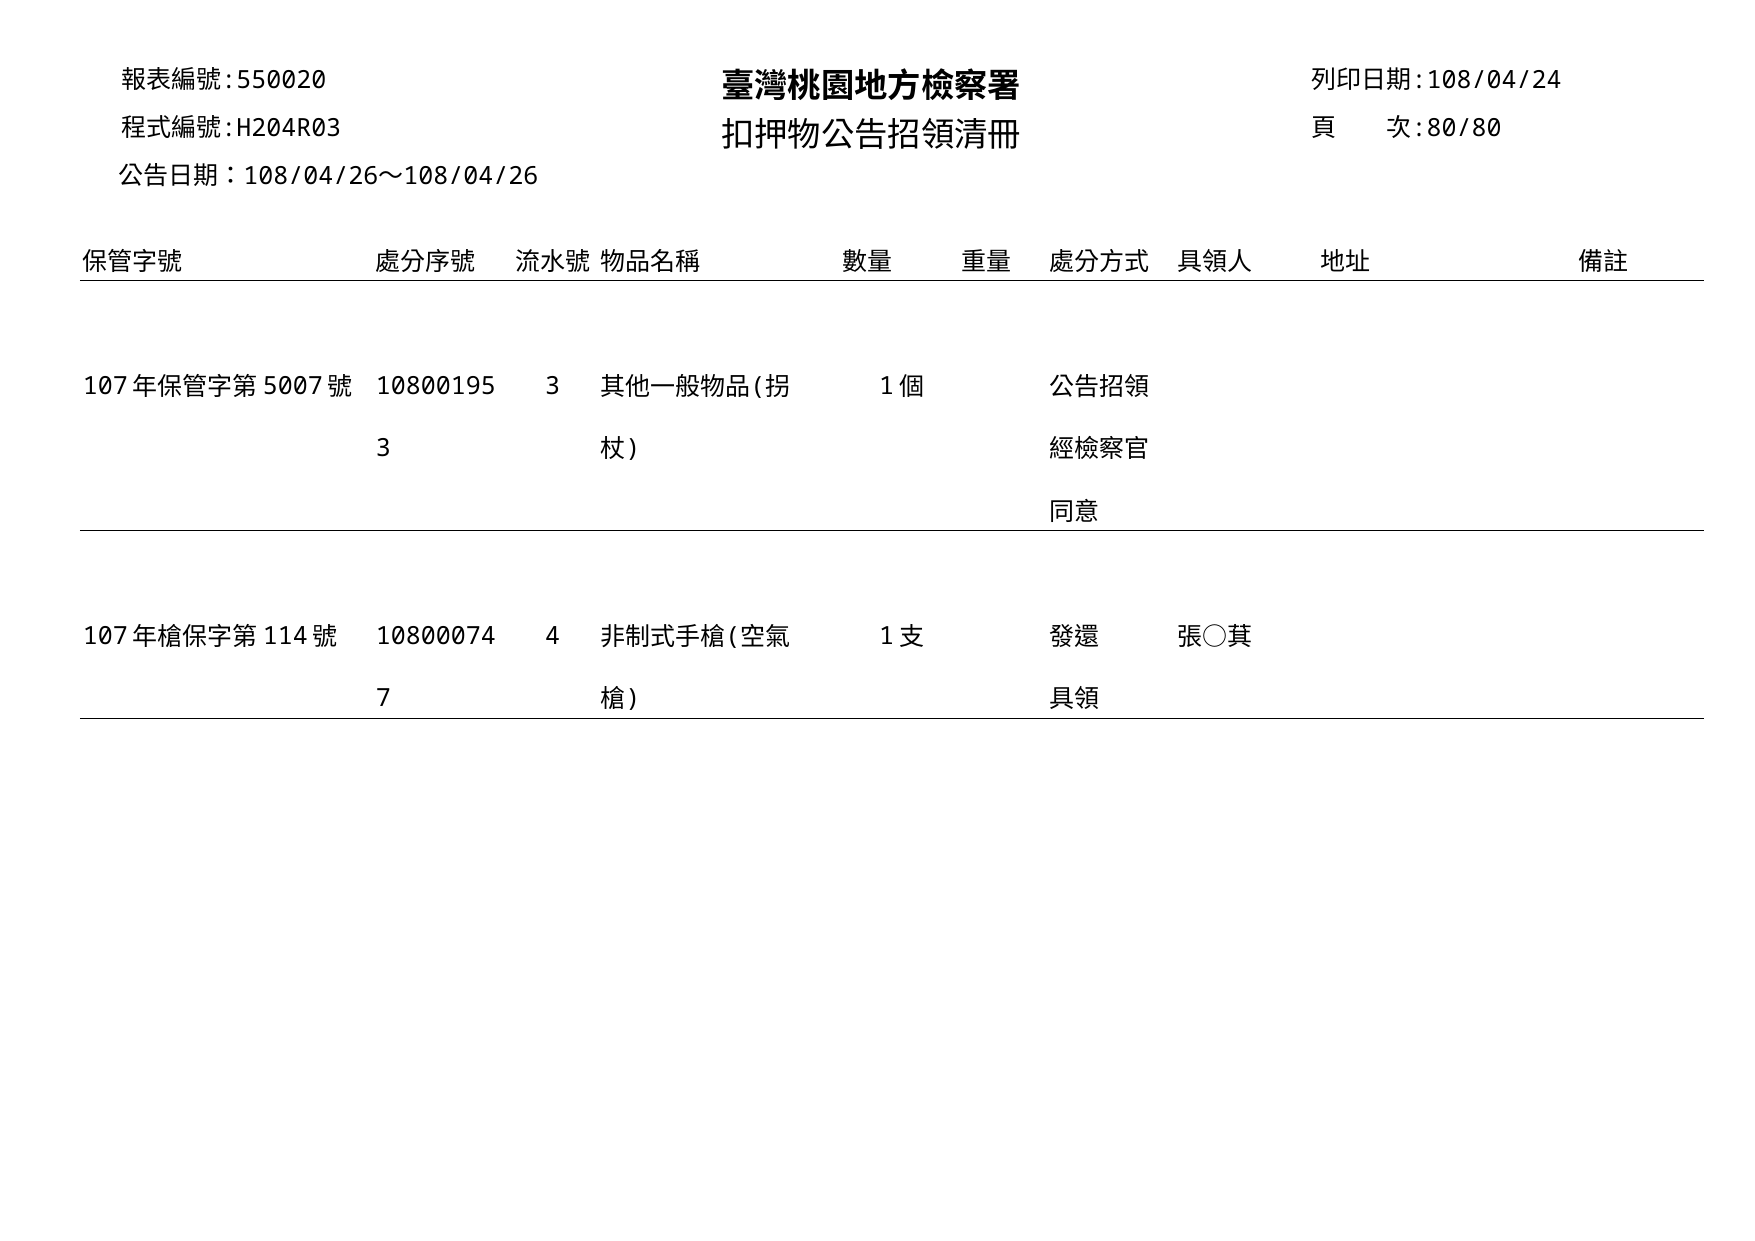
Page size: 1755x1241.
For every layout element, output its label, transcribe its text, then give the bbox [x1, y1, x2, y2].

table_header 備註 [1575, 218, 1704, 280]
table_cell 張○萁 [1175, 531, 1317, 718]
table_cell 非制式手槍(空氣槍) [597, 531, 807, 718]
table_cell [1575, 531, 1704, 718]
table_cell [1575, 281, 1704, 530]
table_header 保管字號 [80, 218, 373, 280]
table_header 數量 [808, 218, 927, 280]
table_cell 其他一般物品(拐杖) [597, 281, 807, 530]
table_header 地址 [1317, 218, 1575, 280]
table_cell 4 [507, 531, 597, 718]
table_header 流水號 [507, 218, 597, 280]
table_cell 發還 具領 [1046, 531, 1175, 718]
table_cell 108001953 [373, 281, 507, 530]
table_cell [1317, 531, 1575, 718]
table_cell 公告招領經檢察官同意 [1046, 281, 1175, 530]
table_cell 1支 [808, 531, 927, 718]
table_header 物品名稱 [597, 218, 807, 280]
table_cell [927, 281, 1046, 530]
table_cell [1317, 281, 1575, 530]
table_cell [1175, 281, 1317, 530]
table_cell 107年保管字第5007號 [80, 281, 373, 530]
table_cell 1個 [808, 281, 927, 530]
table_header 具領人 [1175, 218, 1317, 280]
table_cell 3 [507, 281, 597, 530]
table_cell 108000747 [373, 531, 507, 718]
table_header 處分方式 [1046, 218, 1175, 280]
table_header 重量 [927, 218, 1046, 280]
table_cell [927, 531, 1046, 718]
table_header 處分序號 [373, 218, 507, 280]
table_cell 107年槍保字第114號 [80, 531, 373, 718]
